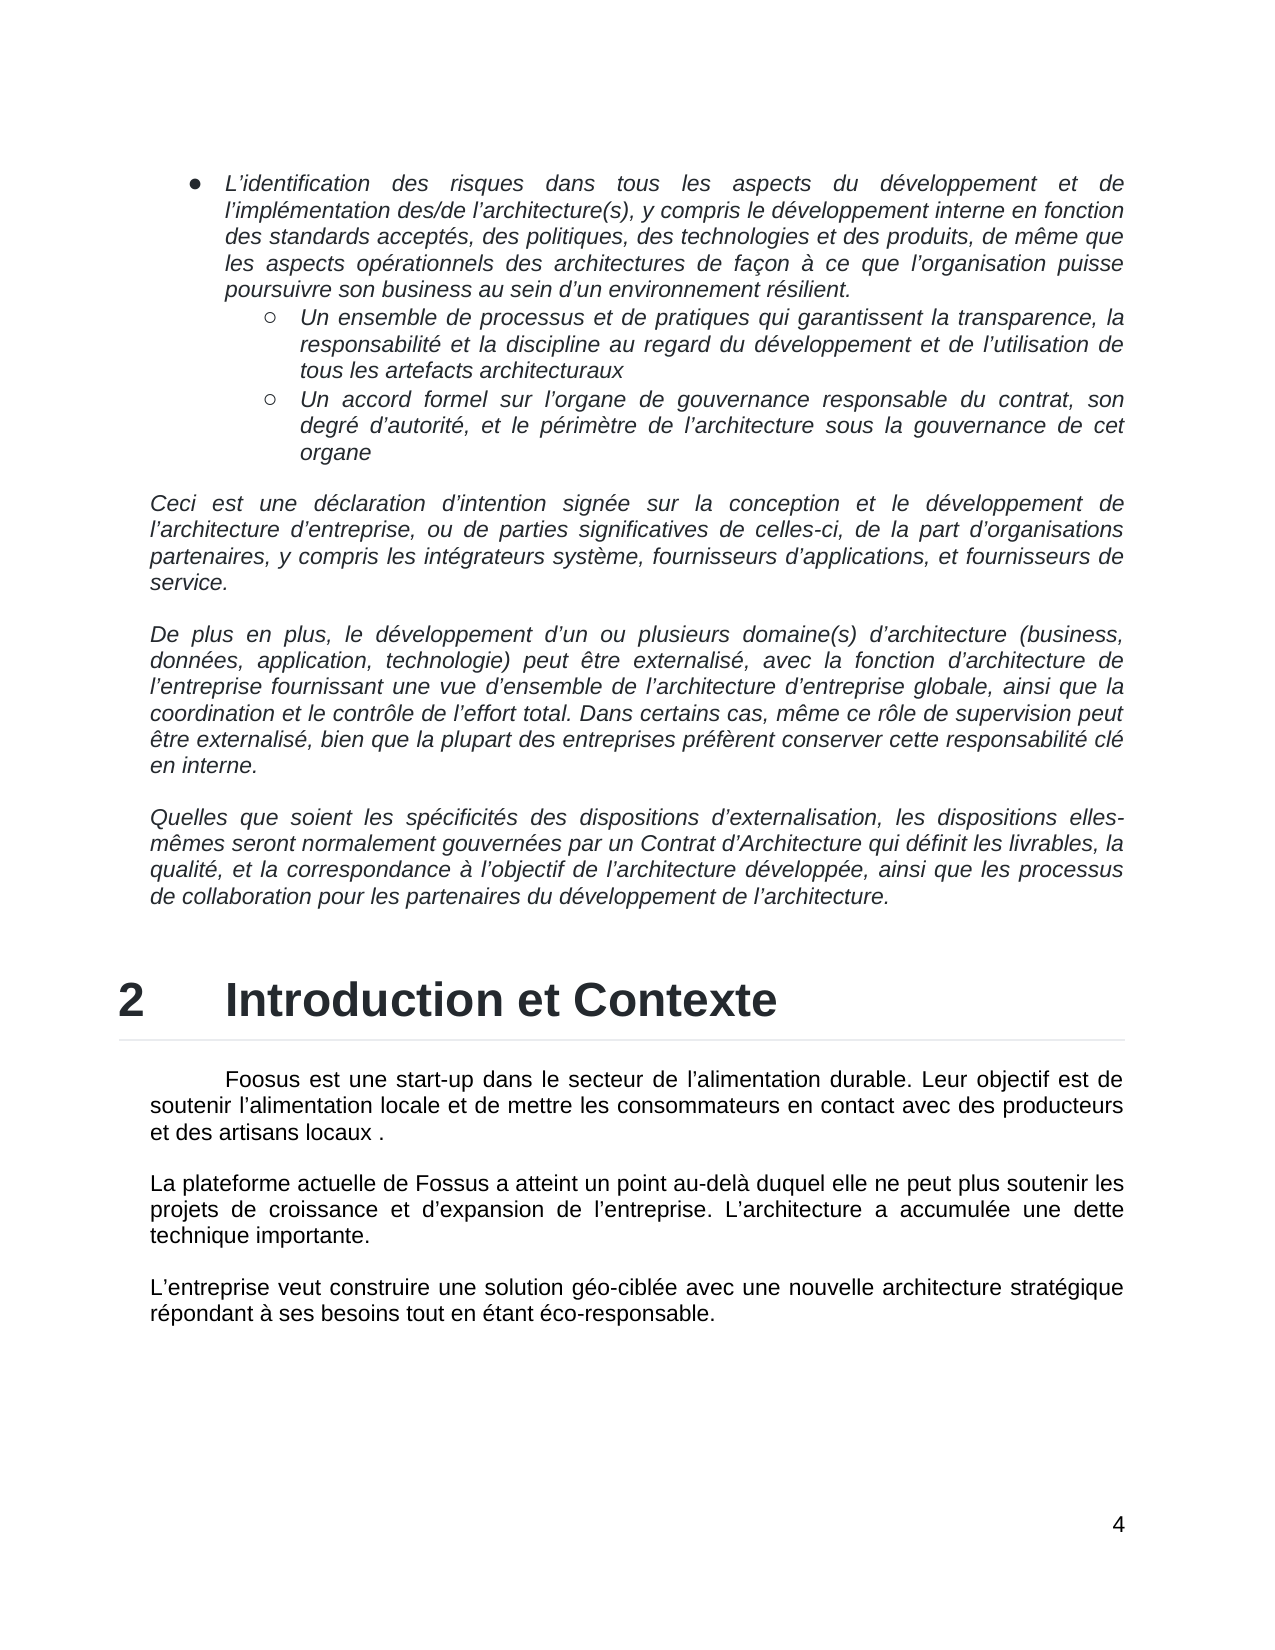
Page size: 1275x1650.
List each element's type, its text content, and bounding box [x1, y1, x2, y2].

text L’entreprise veut construire une solution géo-ciblée avec une nouvelle architecture stratégique répondant à ses besoins tout en étant éco-responsable. [150, 1274, 1125, 1327]
text La plateforme actuelle de Fossus a atteint un point au-delà duquel elle ne peut plus soutenir les projets de croissance et d’expansion de l’entreprise. L’architecture a accumulée une dette technique importante. [150, 1170, 1125, 1249]
text Foosus est une start-up dans le secteur de l’alimentation durable. Leur objectif est de soutenir l’alimentation locale et de mettre les consommateurs en contact avec des producteurs et des artisans locaux . [150, 1066, 1125, 1145]
list Un accord formel sur l’organe de gouvernance responsable du contrat, son degré d’autorité, et le périmètre de l’architecture sous la gouvernance de cet organe [262, 384, 1125, 465]
text De plus en plus, le développement d’un ou plusieurs domaine(s) d’architecture (business, données, application, technologie) peut être externalisé, avec la fonction d’architecture de l’entreprise fournissant une vue d’ensemble de l’architecture d’entreprise globale, ainsi que la coordination et le contrôle de l’effort total. Dans certains cas, même ce rôle de supervision peut être externalisé, bien que la plupart des entreprises préfèrent conserver cette responsabilité clé en interne. [150, 621, 1125, 779]
text Quelles que soient les spécificités des dispositions d’externalisation, les dispositions elles-mêmes seront normalement gouvernées par un Contrat d’Architecture qui définit les livrables, la qualité, et la correspondance à l’objectif de l’architecture développée, ainsi que les processus de collaboration pour les partenaires du développement de l’architecture. [150, 804, 1125, 909]
list L’identification des risques dans tous les aspects du développement et de l’implémentation des/de l’architecture(s), y compris le développement interne en fonction des standards acceptés, des politiques, des technologies et des produits, de même que les aspects opérationnels des architectures de façon à ce que l’organisation puisse poursuivre son business au sein d’un environnement résilient. [187, 168, 1125, 302]
subtitle Introduction et Contexte [119, 972, 1125, 1039]
text Ceci est une déclaration d’intention signée sur la conception et le développement de l’architecture d’entreprise, ou de parties significatives de celles-ci, de la part d’organisations partenaires, y compris les intégrateurs système, fournisseurs d’applications, et fournisseurs de service. [150, 490, 1125, 596]
list Un ensemble de processus et de pratiques qui garantissent la transparence, la responsabilité et la discipline au regard du développement et de l’utilisation de tous les artefacts architecturaux [262, 302, 1125, 384]
